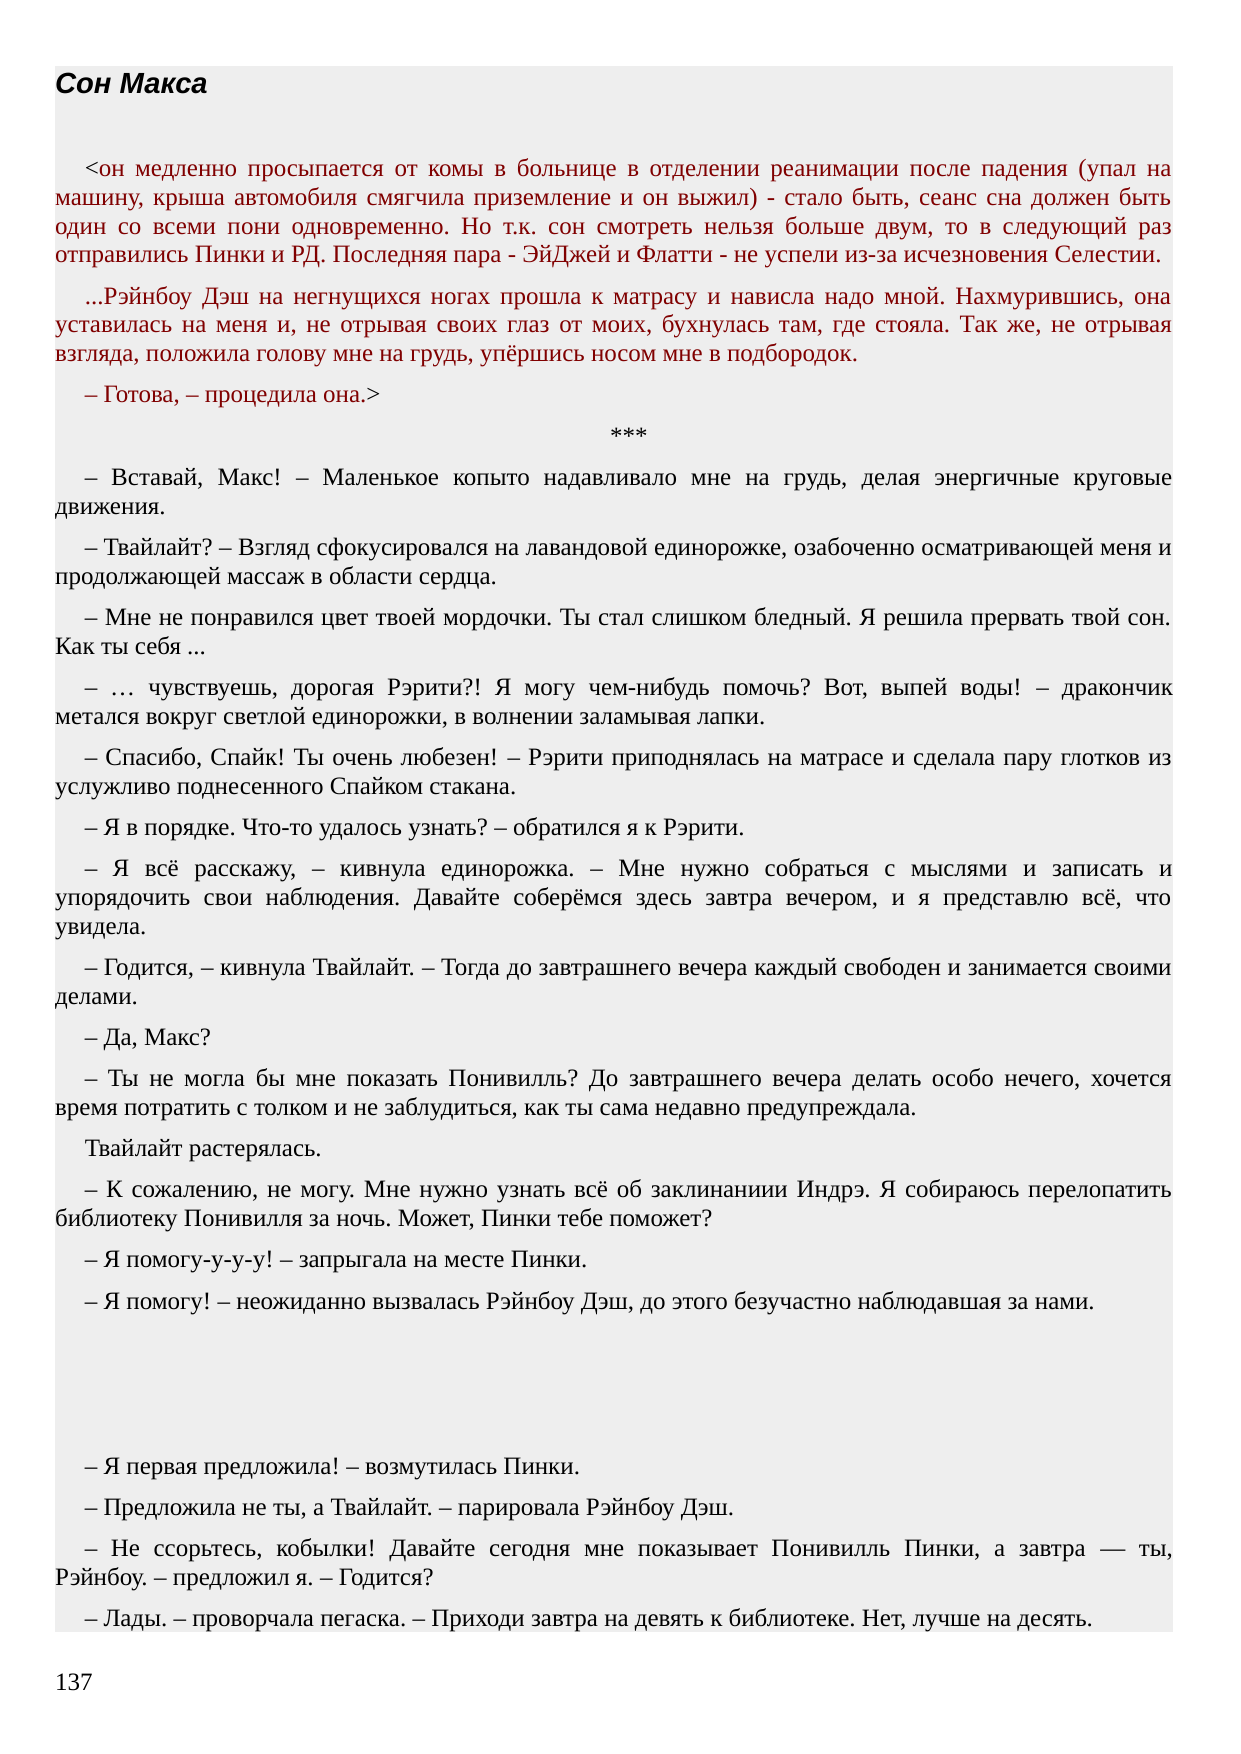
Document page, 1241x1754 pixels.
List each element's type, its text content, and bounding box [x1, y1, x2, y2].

text – Я первая предложила! – возмутилась Пинки. [55, 1451, 1173, 1479]
text – Я помогу-у-у-у! – запрыгала на месте Пинки. [55, 1244, 1173, 1273]
text – Да, Макс? [55, 1022, 1173, 1051]
text – Я помогу! – неожиданно вызвалась Рэйнбоу Дэш, до этого безучастно наблюдавшая за нами. [55, 1286, 1173, 1314]
text – Мне не понравился цвет твоей мордочки. Ты стал слишком бледный. Я решила прервать твой сон. Как ты себя ... [55, 602, 1173, 659]
text <он медленно просыпается от комы в больнице в отделении реанимации после падения (упал на машину, крыша автомобиля смягчила приземление и он выжил) - стало быть, сеанс сна должен быть один со всеми пони одновременно. Но т.к. сон смотреть нельзя больше двум, то в следующий раз отправились Пинки и РД. Последняя пара - ЭйДжей и Флатти - не успели из-за исчезновения Селестии. [55, 153, 1173, 268]
text – Не ссорьтесь, кобылки! Давайте сегодня мне показывает Понивилль Пинки, а завтра — ты, Рэйнбоу. – предложил я. – Годится? [55, 1533, 1173, 1591]
text – Годится, – кивнула Твайлайт. – Тогда до завтрашнего вечера каждый свободен и занимается своими делами. [55, 952, 1173, 1009]
text – К сожалению, не могу. Мне нужно узнать всё об заклинаниии Индрэ. Я собираюсь перелопатить библиотеку Понивилля за ночь. Может, Пинки тебе поможет? [55, 1174, 1173, 1232]
text – … чувствуешь, дорогая Рэрити?! Я могу чем-нибудь помочь? Вот, выпей воды! – дракончик метался вокруг светлой единорожки, в волнении заламывая лапки. [55, 672, 1173, 729]
text – Предложила не ты, а Твайлайт. – парировала Рэйнбоу Дэш. [55, 1492, 1173, 1521]
text Твайлайт растерялась. [55, 1133, 1173, 1162]
text – Спасибо, Спайк! Ты очень любезен! – Рэрити приподнялась на матрасе и сделала пару глотков из услужливо поднесенного Спайком стакана. [55, 742, 1173, 799]
text – Твайлайт? – Взгляд сфокусировался на лавандовой единорожке, озабоченно осматривающей меня и продолжающей массаж в области сердца. [55, 532, 1173, 589]
text – Я в порядке. Что-то удалось узнать? – обратился я к Рэрити. [55, 812, 1173, 841]
text ...Рэйнбоу Дэш на негнущихся ногах прошла к матрасу и нависла надо мной. Нахмурившись, она уставилась на меня и, не отрывая своих глаз от моих, бухнулась там, где стояла. Так же, не отрывая взгляда, положила голову мне на грудь, упёршись носом мне в подбородок. [55, 281, 1173, 367]
text – Готова, – процедила она.> [55, 379, 1173, 408]
subtitle Сон Макса [55, 66, 1173, 99]
text – Лады. – проворчала пегаска. – Приходи завтра на девять к библиотеке. Нет, лучше на десять. [55, 1603, 1173, 1632]
text – Вставай, Макс! – Маленькое копыто надавливало мне на грудь, делая энергичные круговые движения. [55, 462, 1173, 519]
text – Ты не могла бы мне показать Понивилль? До завтрашнего вечера делать особо нечего, хочется время потратить с толком и не заблудиться, как ты сама недавно предупреждала. [55, 1063, 1173, 1121]
text – Я всё расскажу, – кивнула единорожка. – Мне нужно собраться с мыслями и записать и упорядочить свои наблюдения. Давайте соберёмся здесь завтра вечером, и я представлю всё, что увидела. [55, 853, 1173, 939]
text *** [55, 421, 1173, 449]
